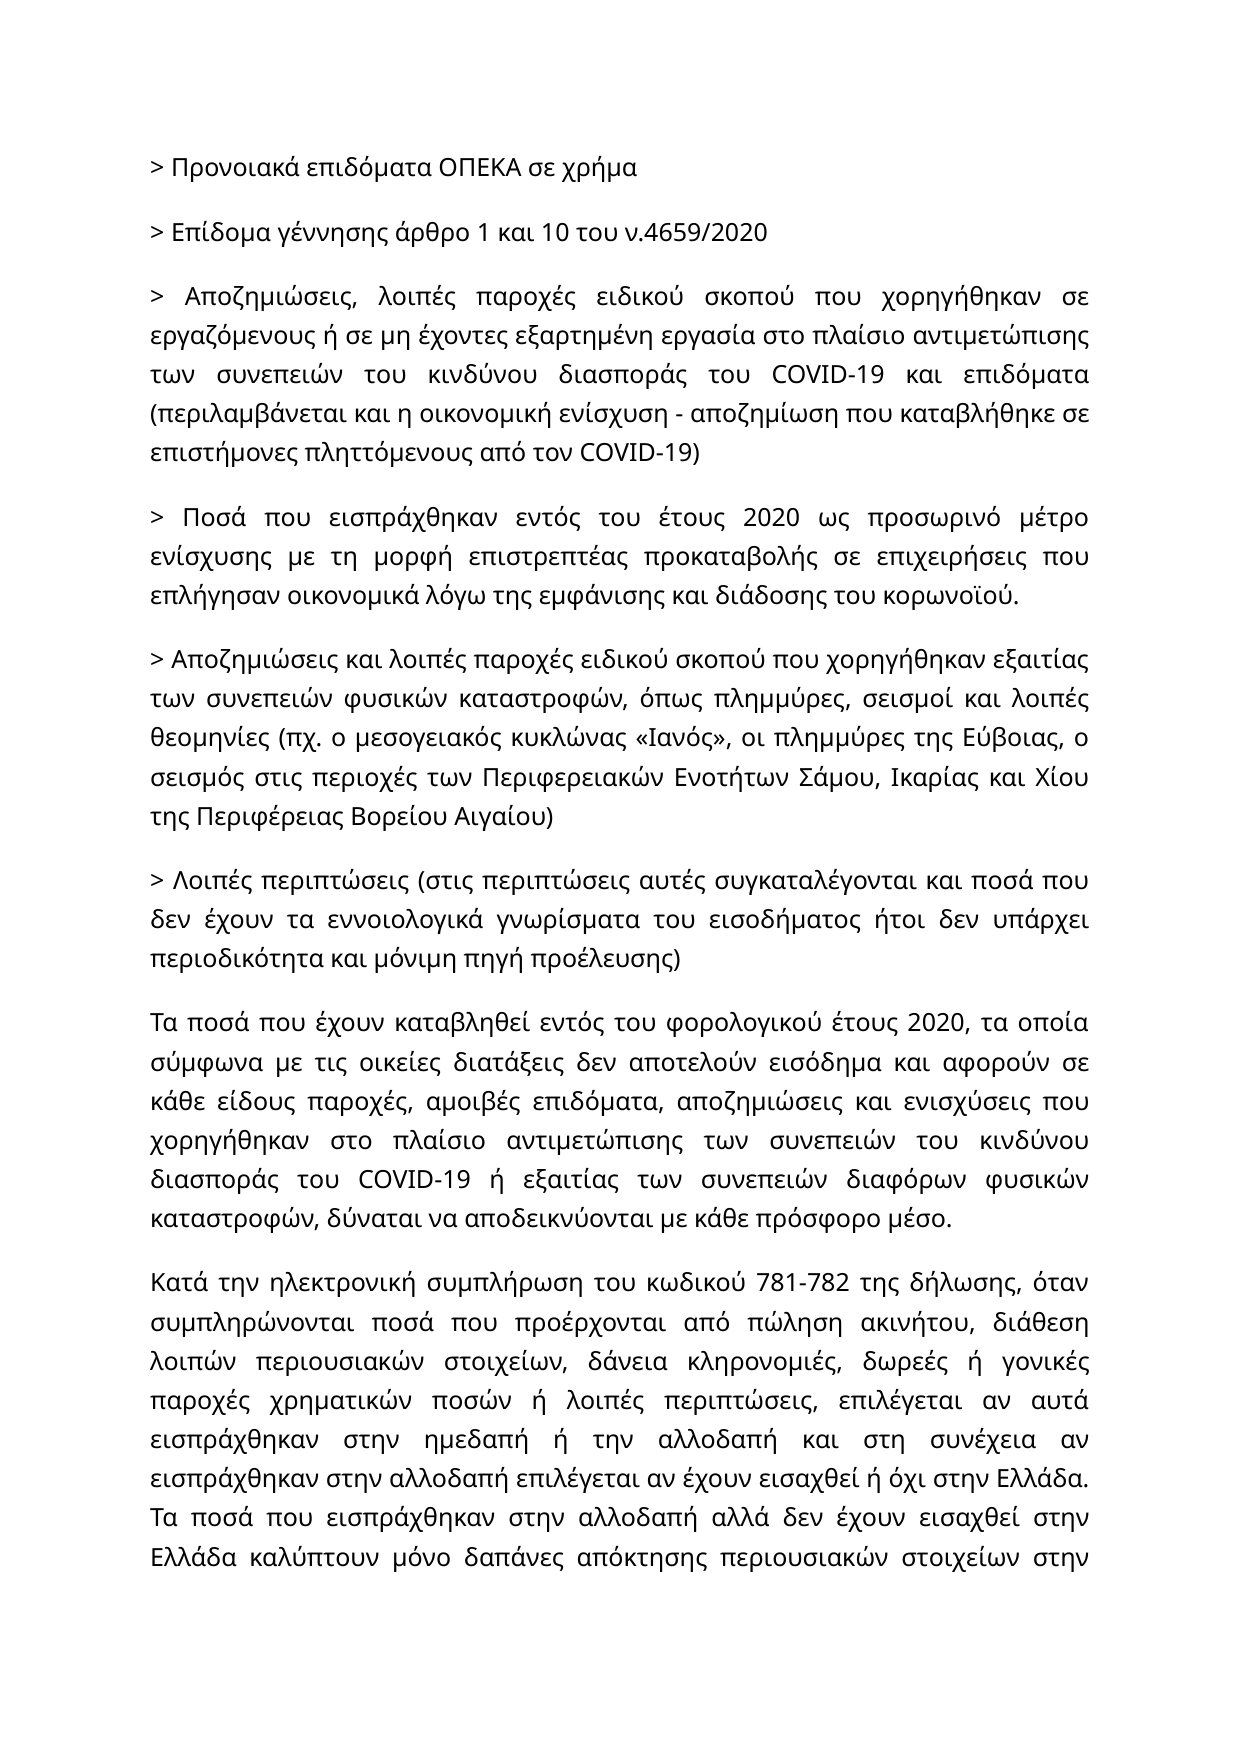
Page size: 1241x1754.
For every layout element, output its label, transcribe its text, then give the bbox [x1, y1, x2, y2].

text > Αποζημιώσεις και λοιπές παροχές ειδικού σκοπού που χορηγήθηκαν εξαιτίας των συνεπειών φυσικών καταστροφών, όπως πλημμύρες, σεισμοί και λοιπές θεομηνίες (πχ. ο μεσογειακός κυκλώνας «Ιανός», οι πλημμύρες της Εύβοιας, ο σεισμός στις περιοχές των Περιφερειακών Ενοτήτων Σάμου, Ικαρίας και Χίου της Περιφέρειας Βορείου Αιγαίου) [150, 642, 1090, 832]
text > Λοιπές περιπτώσεις (στις περιπτώσεις αυτές συγκαταλέγονται και ποσά που δεν έχουν τα εννοιολογικά γνωρίσματα του εισοδήματος ήτοι δεν υπάρχει περιοδικότητα και μόνιμη πηγή προέλευσης) [150, 862, 1090, 975]
text Τα ποσά που έχουν καταβληθεί εντός του φορολογικού έτους 2020, τα οποία σύμφωνα με τις οικείες διατάξεις δεν αποτελούν εισόδημα και αφορούν σε κάθε είδους παροχές, αμοιβές επιδόματα, αποζημιώσεις και ενισχύσεις που χορηγήθηκαν στο πλαίσιο αντιμετώπισης των συνεπειών του κινδύνου διασποράς του COVID-19 ή εξαιτίας των συνεπειών διαφόρων φυσικών καταστροφών, δύναται να αποδεικνύονται με κάθε πρόσφορο μέσο. [150, 1005, 1090, 1235]
text > Επίδομα γέννησης άρθρο 1 και 10 του ν.4659/2020 [150, 214, 1090, 248]
text Κατά την ηλεκτρονική συμπλήρωση του κωδικού 781-782 της δήλωσης, όταν συμπληρώνονται ποσά που προέρχονται από πώληση ακινήτου, διάθεση λοιπών περιουσιακών στοιχείων, δάνεια κληρονομιές, δωρεές ή γονικές παροχές χρηματικών ποσών ή λοιπές περιπτώσεις, επιλέγεται αν αυτά εισπράχθηκαν στην ημεδαπή ή την αλλοδαπή και στη συνέχεια αν εισπράχθηκαν στην αλλοδαπή επιλέγεται αν έχουν εισαχθεί ή όχι στην Ελλάδα. Τα ποσά που εισπράχθηκαν στην αλλοδαπή αλλά δεν έχουν εισαχθεί στην Ελλάδα καλύπτουν μόνο δαπάνες απόκτησης περιουσιακών στοιχείων στην [150, 1265, 1090, 1573]
text > Ποσά που εισπράχθηκαν εντός του έτους 2020 ως προσωρινό μέτρο ενίσχυσης με τη μορφή επιστρεπτέας προκαταβολής σε επιχειρήσεις που επλήγησαν οικονομικά λόγω της εμφάνισης και διάδοσης του κορωνοϊού. [150, 499, 1090, 612]
text > Προνοιακά επιδόματα ΟΠΕΚΑ σε χρήμα [150, 150, 1090, 184]
text > Αποζημιώσεις, λοιπές παροχές ειδικού σκοπού που χορηγήθηκαν σε εργαζόμενους ή σε μη έχοντες εξαρτημένη εργασία στο πλαίσιο αντιμετώπισης των συνεπειών του κινδύνου διασποράς του COVID-19 και επιδόματα (περιλαμβάνεται και η οικονομική ενίσχυση - αποζημίωση που καταβλήθηκε σε επιστήμονες πληττόμενους από τον COVID-19) [150, 278, 1090, 469]
